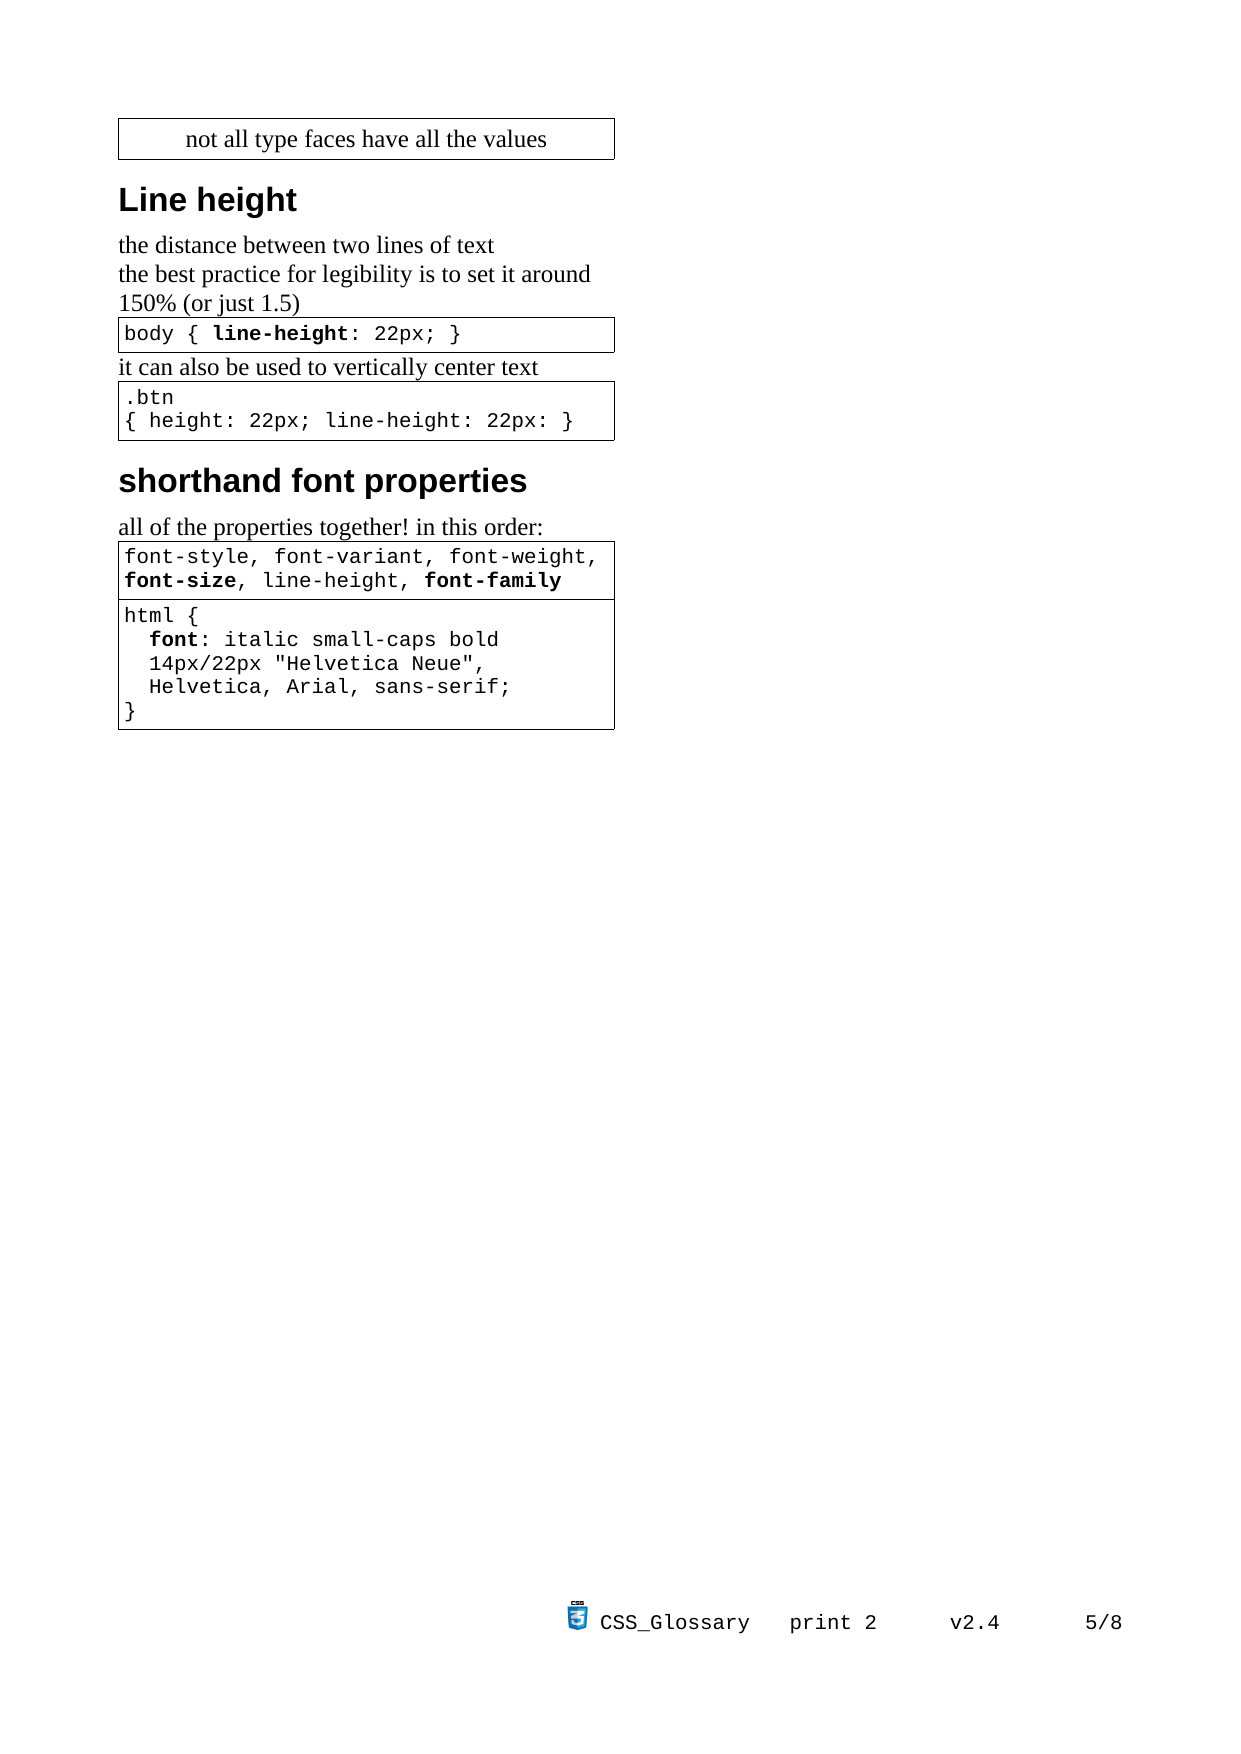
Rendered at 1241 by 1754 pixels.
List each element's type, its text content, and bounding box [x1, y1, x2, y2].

text the best practice for legibility is to set it around 150% (or just 1.5) [118, 259, 614, 317]
text the distance between two lines of text [118, 231, 614, 259]
table_header body { line-height: 22px; } [119, 318, 614, 352]
subtitle shorthand font properties [118, 461, 614, 499]
text it can also be used to vertically center text [118, 353, 614, 381]
text all of the properties together! in this order: [118, 512, 614, 541]
subtitle Line height [118, 179, 614, 218]
table_header font-style, font-variant, font-weight, font-size, line-height, font-family [119, 542, 614, 599]
table_cell not all type faces have all the values [119, 119, 614, 158]
table_header .btn { height: 22px; line-height: 22px: } [119, 382, 614, 440]
table_cell html { font: italic small-caps bold 14px/22px "Helvetica Neue", Helvetica, Arial, sans-serif; } [119, 600, 614, 729]
picture [567, 1601, 588, 1630]
